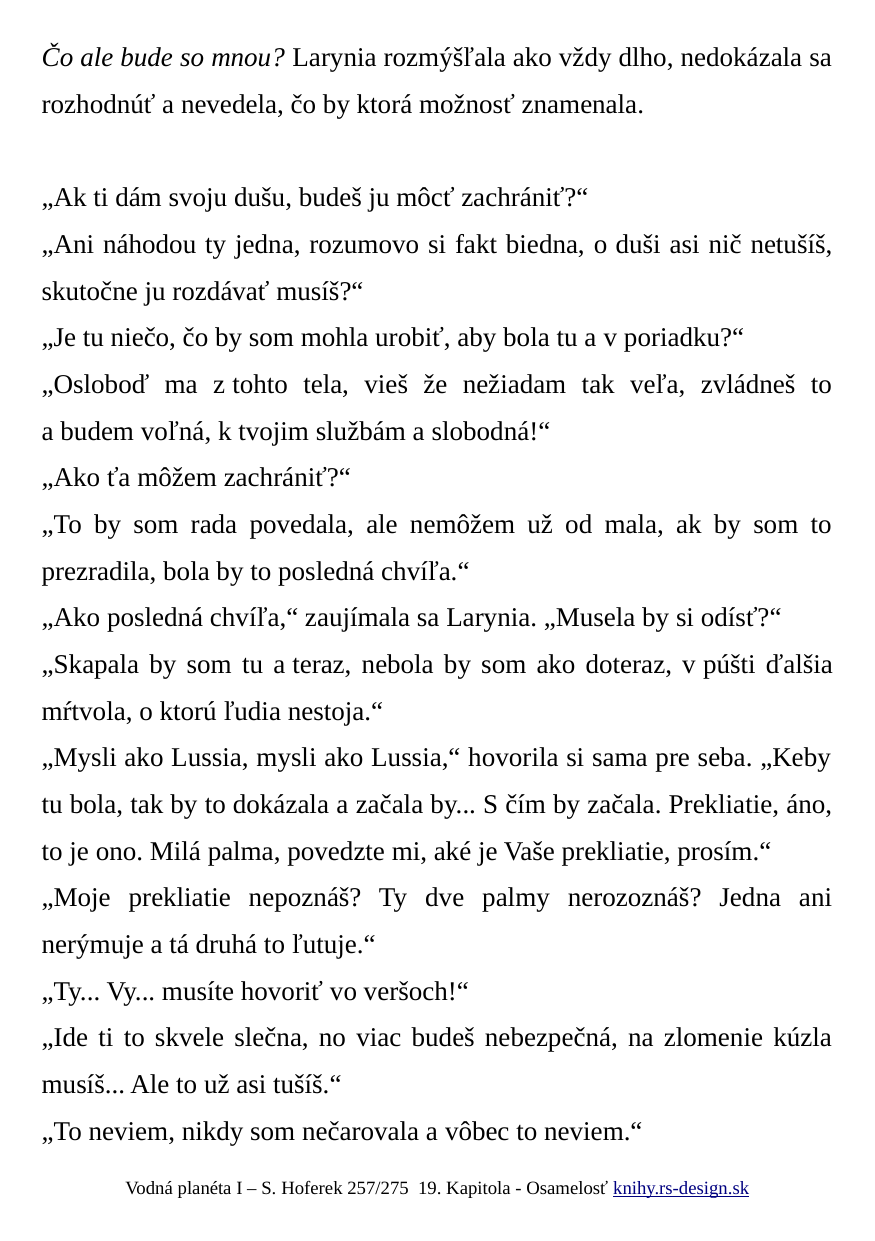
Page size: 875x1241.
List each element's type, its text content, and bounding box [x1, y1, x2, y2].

text „Ide ti to skvele slečna, no viac budeš nebezpečná, na zlomenie kúzla musíš... Ale to už asi tušíš.“ [41, 1021, 833, 1099]
text „To neviem, nikdy som nečarovala a vôbec to neviem.“ [41, 1115, 833, 1146]
text „Ty... Vy... musíte hovoriť vo veršoch!“ [41, 975, 833, 1006]
text „Ani náhodou ty jedna, rozumovo si fakt biedna, o duši asi nič netušíš, skutočne ju rozdávať musíš?“ [41, 228, 833, 306]
text „Ak ti dám svoju dušu, budeš ju môcť zachrániť?“ [41, 181, 833, 212]
text „Je tu niečo, čo by som mohla urobiť, aby bola tu a v poriadku?“ [41, 321, 833, 352]
text „Skapala by som tu a teraz, nebola by som ako doteraz, v púšti ďalšia mŕtvola, o ktorú ľudia nestoja.“ [41, 648, 833, 726]
text „To by som rada povedala, ale nemôžem už od mala, ak by som to prezradila, bola by to posledná chvíľa.“ [41, 508, 833, 586]
text „Mysli ako Lussia, mysli ako Lussia,“ hovorila si sama pre seba. „Keby tu bola, tak by to dokázala a začala by... S čím by začala. Prekliatie, áno, to je ono. Milá palma, povedzte mi, aké je Vaše prekliatie, prosím.“ [41, 741, 833, 866]
text Čo ale bude so mnou? Larynia rozmýšľala ako vždy dlho, nedokázala sa rozhodnúť a nevedela, čo by ktorá možnosť znamenala. [41, 41, 833, 119]
text „Osloboď ma z tohto tela, vieš že nežiadam tak veľa, zvládneš to a budem voľná, k tvojim službám a slobodná!“ [41, 368, 833, 446]
text „Ako ťa môžem zachrániť?“ [41, 461, 833, 492]
text „Moje prekliatie nepoznáš? Ty dve palmy nerozoznáš? Jedna ani nerýmuje a tá druhá to ľutuje.“ [41, 881, 833, 959]
text „Ako posledná chvíľa,“ zaujímala sa Larynia. „Musela by si odísť?“ [41, 601, 833, 632]
